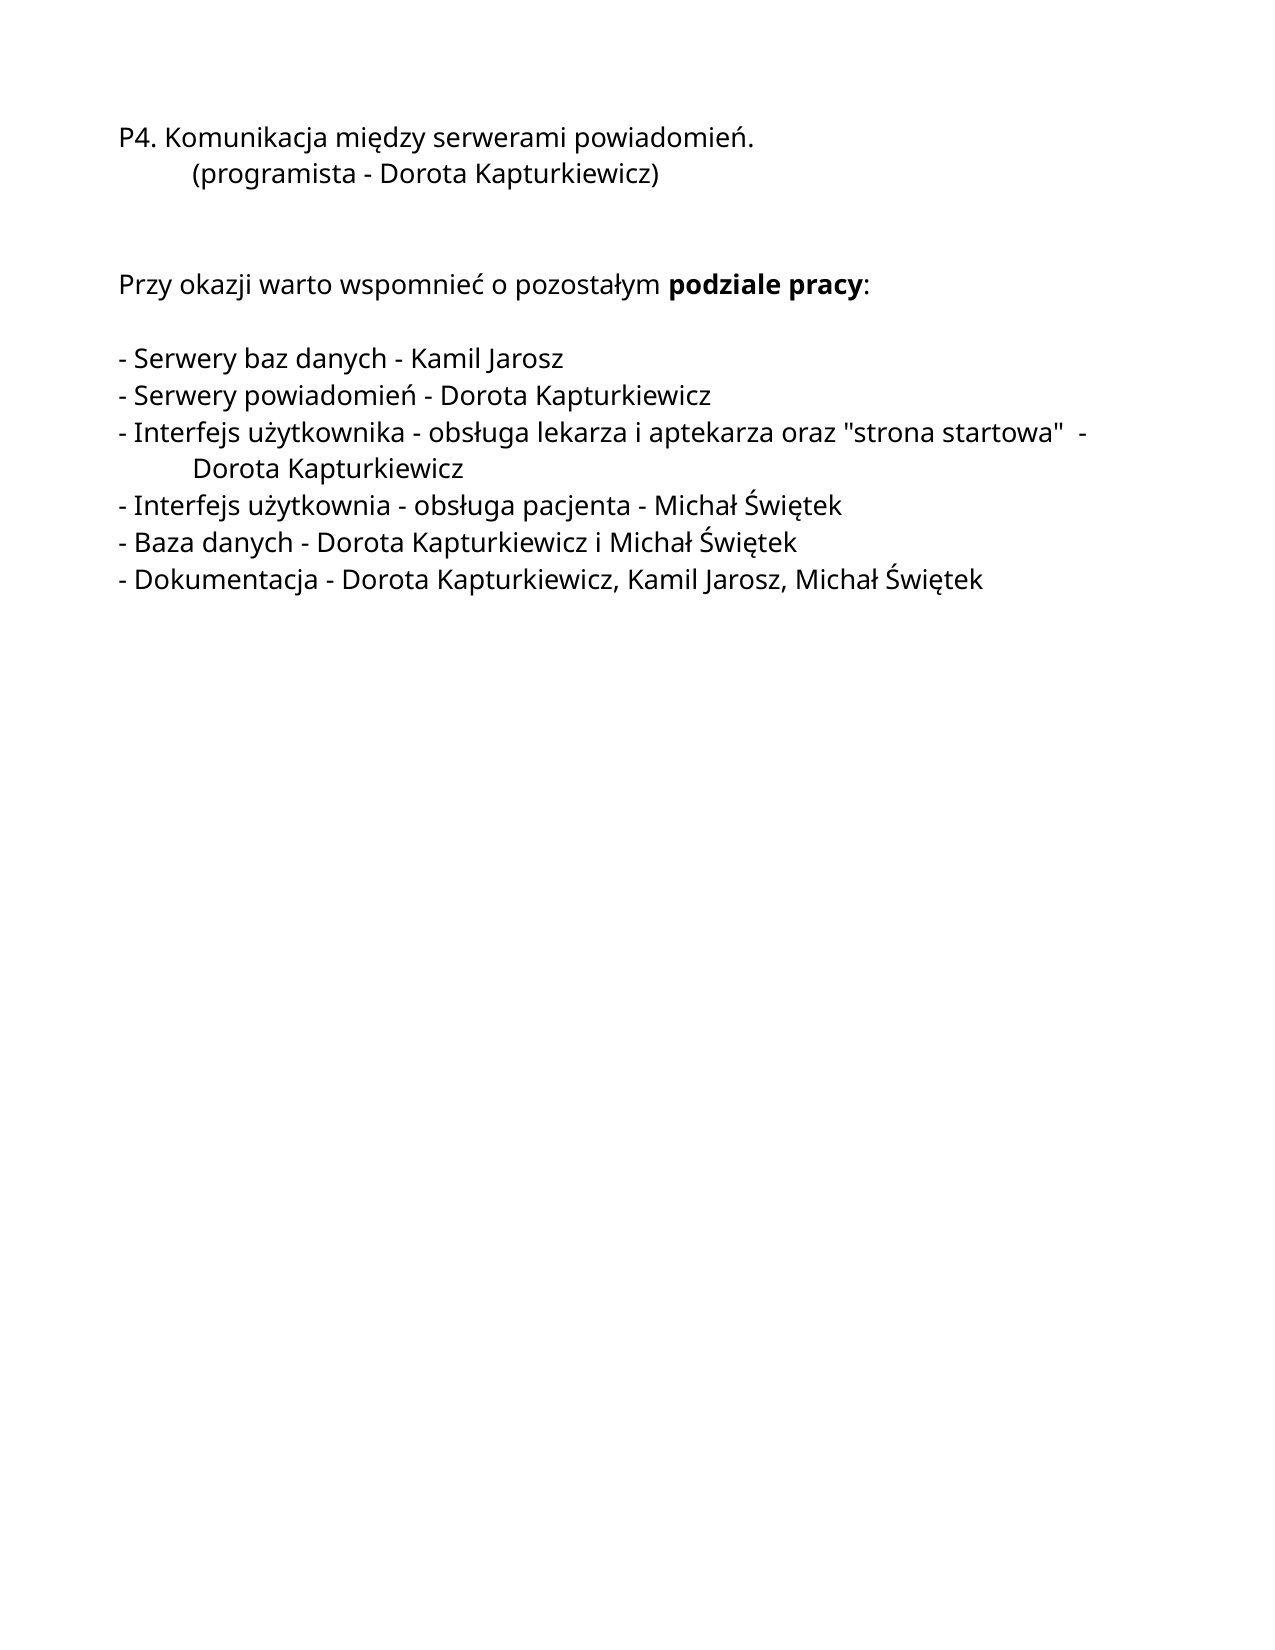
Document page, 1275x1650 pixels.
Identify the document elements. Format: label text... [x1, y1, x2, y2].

text - Serwery baz danych - Kamil Jarosz [118, 339, 1157, 376]
text - Baza danych - Dorota Kapturkiewicz i Michał Świętek [118, 524, 1157, 561]
text Przy okazji warto wspomnieć o pozostałym podziale pracy: [118, 266, 1157, 302]
text - Serwery powiadomień - Dorota Kapturkiewicz [118, 376, 1157, 413]
text P4. Komunikacja między serwerami powiadomień. [118, 118, 1157, 155]
text (programista - Dorota Kapturkiewicz) [118, 155, 1157, 192]
text - Dokumentacja - Dorota Kapturkiewicz, Kamil Jarosz, Michał Świętek [118, 561, 1157, 597]
text - Interfejs użytkownia - obsługa pacjenta - Michał Świętek [118, 487, 1157, 524]
text - Interfejs użytkownika - obsługa lekarza i aptekarza oraz "strona startowa" - Dorota Kapturkiewicz [118, 413, 1157, 487]
